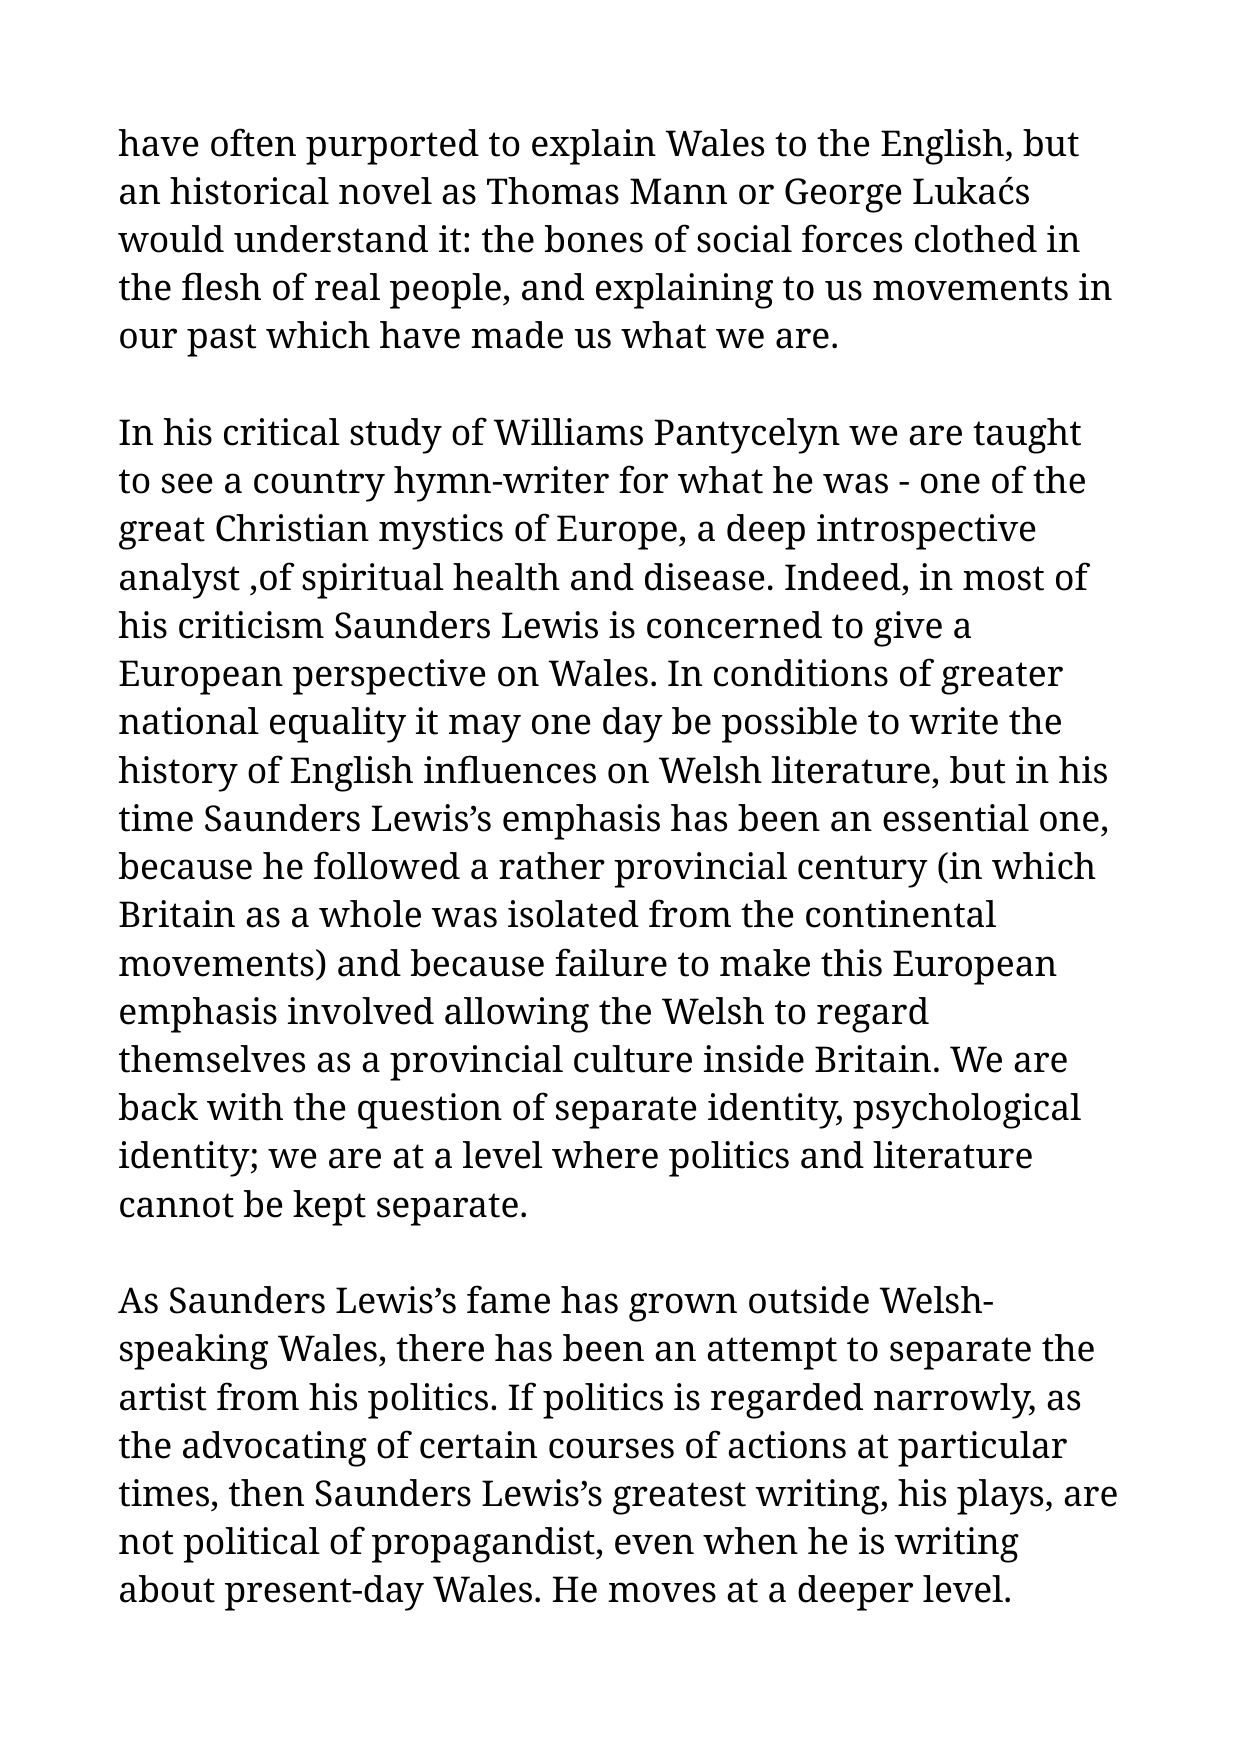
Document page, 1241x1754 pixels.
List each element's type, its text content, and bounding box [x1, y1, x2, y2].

text As Saunders Lewis’s fame has grown outside Welsh-speaking Wales, there has been an attempt to separate the artist from his politics. If politics is regarded narrowly, as the advocating of certain courses of actions at particular times, then Saunders Lewis’s greatest writing, his plays, are not political of propagandist, even when he is writing about present-day Wales. He moves at a deeper level. [118, 1276, 1122, 1613]
text have often purported to explain Wales to the English, but an historical novel as Thomas Mann or George Lukaćs would understand it: the bones of social forces clothed in the flesh of real people, and explaining to us movements in our past which have made us what we are. [118, 118, 1122, 359]
text In his critical study of Williams Pantycelyn we are taught to see a country hymn-writer for what he was - one of the great Christian mystics of Europe, a deep introspective analyst ,of spiritual health and disease. Indeed, in most of his criticism Saunders Lewis is concerned to give a European perspective on Wales. In conditions of greater national equality it may one day be possible to write the history of English influences on Welsh literature, but in his time Saunders Lewis’s emphasis has been an essential one, because he followed a rather provincial century (in which Britain as a whole was isolated from the continental movements) and because failure to make this European emphasis involved allowing the Welsh to regard themselves as a provincial culture inside Britain. We are back with the question of separate identity, psychological identity; we are at a level where politics and literature cannot be kept separate. [118, 407, 1122, 1227]
